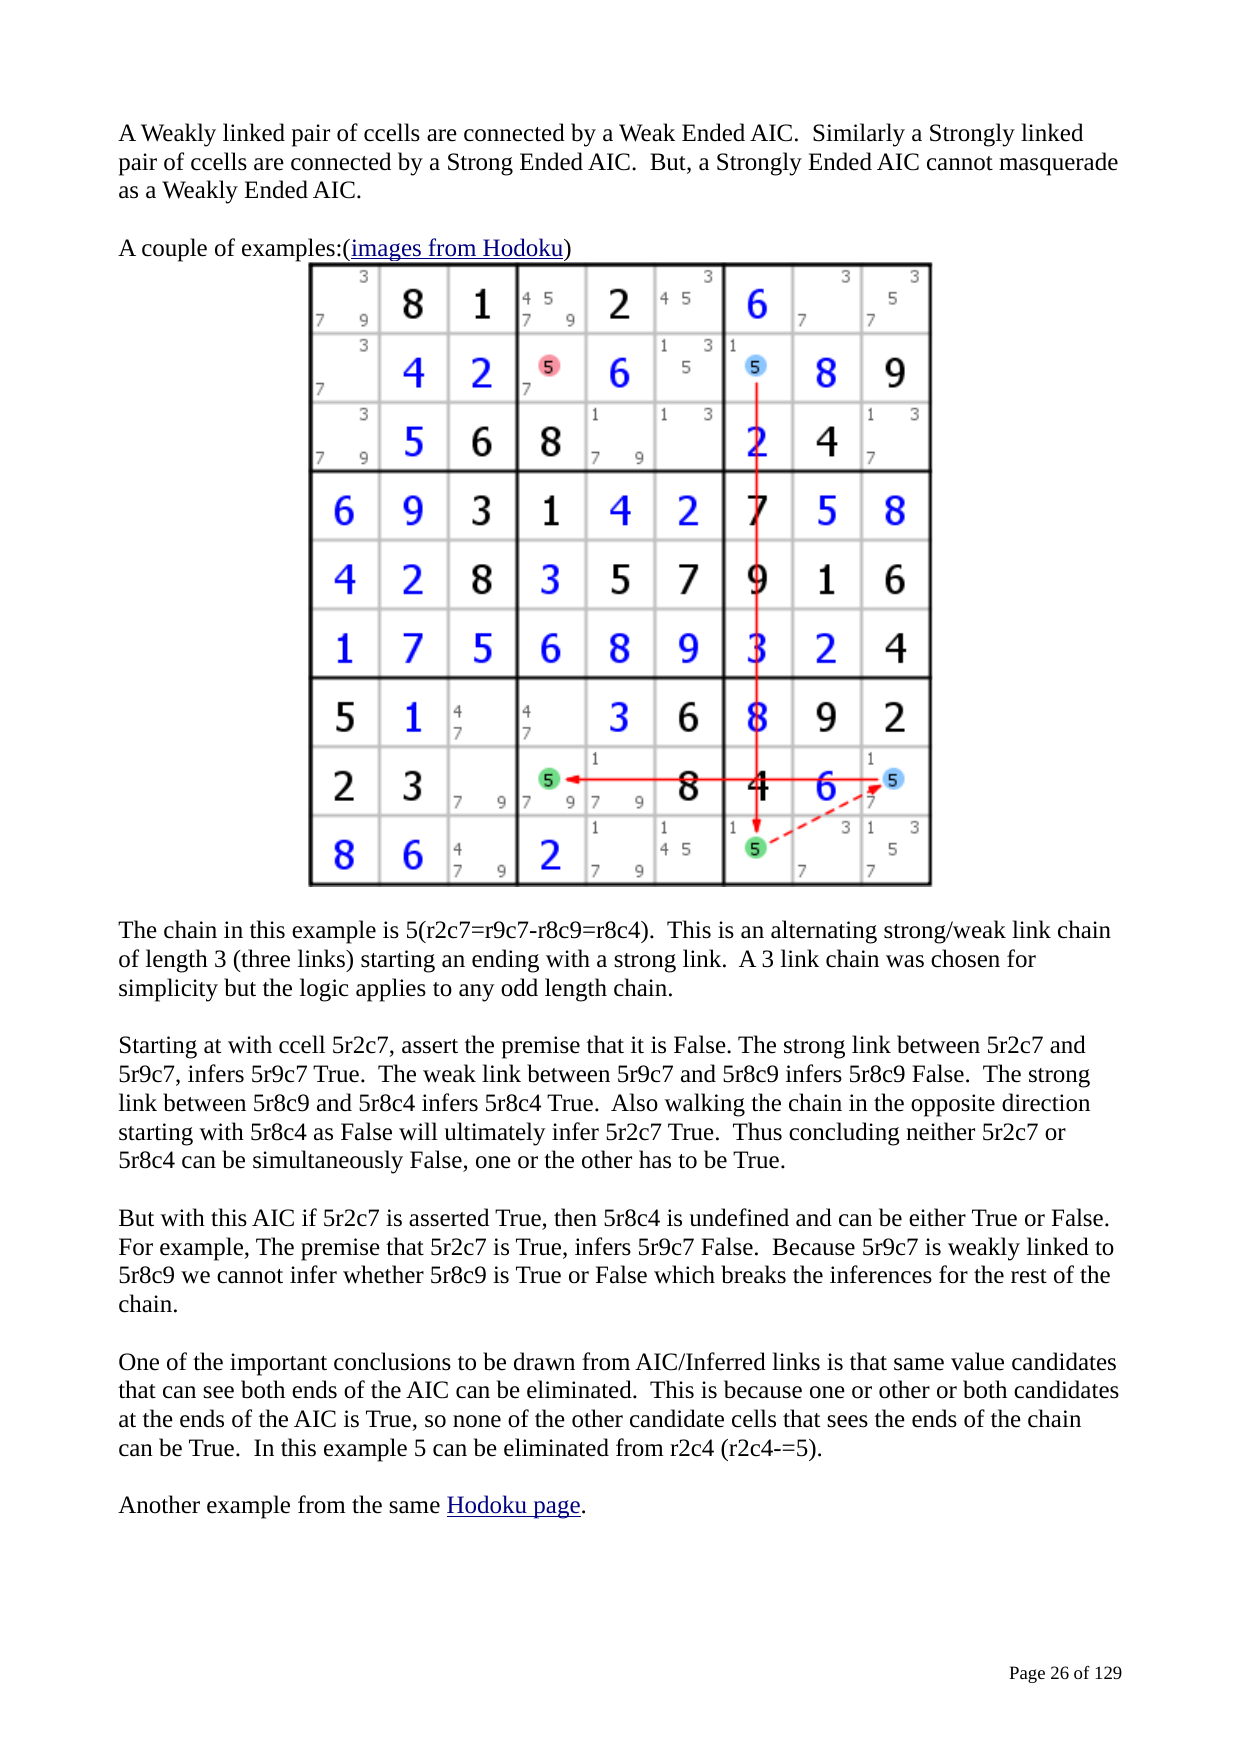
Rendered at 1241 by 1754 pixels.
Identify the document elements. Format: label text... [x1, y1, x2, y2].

text Starting at with ccell 5r2c7, assert the premise that it is False. The strong link between 5r2c7 and 5r9c7, infers 5r9c7 True. The weak link between 5r9c7 and 5r8c9 infers 5r8c9 False. The strong link between 5r8c9 and 5r8c4 infers 5r8c4 True. Also walking the chain in the opposite direction starting with 5r8c4 as False will ultimately infer 5r2c7 True. Thus concluding neither 5r2c7 or 5r8c4 can be simultaneously False, one or the other has to be True. [118, 1031, 1122, 1174]
text A couple of examples:(images from Hodoku) [118, 233, 1122, 262]
picture [307, 261, 933, 887]
text The chain in this example is 5(r2c7=r9c7-r8c9=r8c4). This is an alternating strong/weak link chain of length 3 (three links) starting an ending with a strong link. A 3 link chain was chosen for simplicity but the logic applies to any odd length chain. [118, 916, 1122, 1002]
text Another example from the same Hodoku page. [118, 1491, 1122, 1519]
text One of the important conclusions to be drawn from AIC/Inferred links is that same value candidates that can see both ends of the AIC can be eliminated. This is because one or other or both candidates at the ends of the AIC is True, so none of the other candidate cells that sees the ends of the chain can be True. In this example 5 can be eliminated from r2c4 (r2c4-=5). [118, 1347, 1122, 1462]
text But with this AIC if 5r2c7 is asserted True, then 5r8c4 is undefined and can be either True or False. For example, The premise that 5r2c7 is True, infers 5r9c7 False. Because 5r9c7 is weakly linked to 5r8c9 we cannot infer whether 5r8c9 is True or False which breaks the inferences for the rest of the chain. [118, 1203, 1122, 1318]
text A Weakly linked pair of ccells are connected by a Weak Ended AIC. Similarly a Strongly linked pair of ccells are connected by a Strong Ended AIC. But, a Strongly Ended AIC cannot masquerade as a Weakly Ended AIC. [118, 118, 1122, 204]
